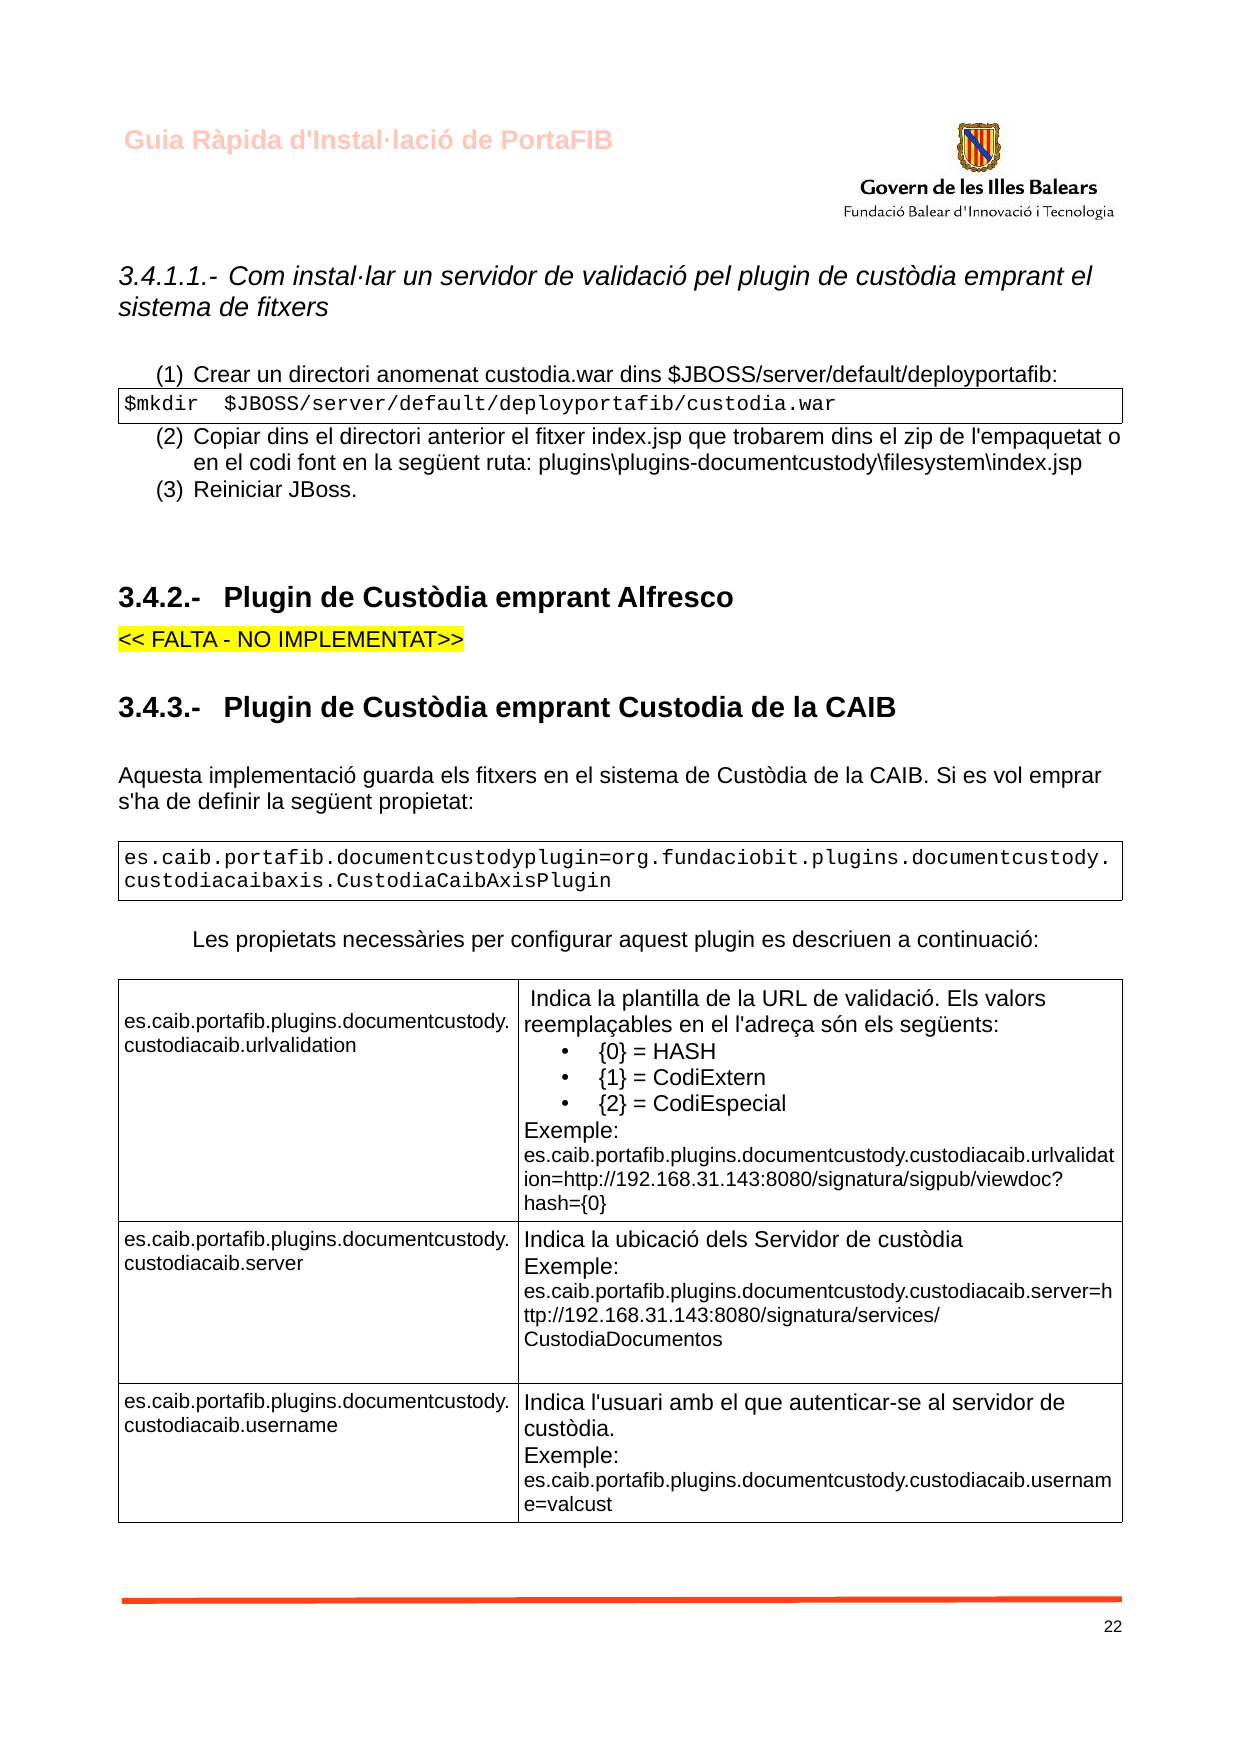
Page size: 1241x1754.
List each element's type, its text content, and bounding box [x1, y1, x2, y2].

table_header es.caib.portafib.plugins.documentcustody.custodiacaib.urlvalidation [119, 980, 518, 1221]
table_cell Indica la ubicació dels Servidor de custòdia Exemple: es.caib.portafib.plugins.documentcustody.custodiacaib.server=http://192.168.31.143:8080/signatura/services/CustodiaDocumentos [519, 1222, 1122, 1383]
list Reiniciar JBoss. [156, 476, 1122, 502]
table_cell es.caib.portafib.plugins.documentcustody.custodiacaib.server [119, 1222, 518, 1383]
table_header $mkdir $JBOSS/server/default/deployportafib/custodia.war [119, 389, 1122, 423]
table_cell es.caib.portafib.plugins.documentcustody.custodiacaib.username [119, 1384, 518, 1522]
subtitle Plugin de Custòdia emprant Alfresco [118, 580, 1122, 613]
list Crear un directori anomenat custodia.war dins $JBOSS/server/default/deployportafib: [156, 361, 1122, 388]
text Les propietats necessàries per configurar aquest plugin es descriuen a continuació: [118, 926, 1122, 953]
list Copiar dins el directori anterior el fitxer index.jsp que trobarem dins el zip de l'empaquetat o en el codi font en la següent ruta: plugins\plugins-documentcustody\filesystem\index.jsp [156, 424, 1122, 476]
text << FALTA - NO IMPLEMENTAT>> [118, 626, 1122, 652]
picture [840, 123, 1117, 220]
table_header es.caib.portafib.documentcustodyplugin=org.fundaciobit.plugins.documentcustody.custodiacaibaxis.CustodiaCaibAxisPlugin [119, 842, 1122, 900]
table_cell Indica l'usuari amb el que autenticar-se al servidor de custòdia. Exemple: es.caib.portafib.plugins.documentcustody.custodiacaib.username=valcust [519, 1384, 1122, 1522]
table_header Indica la plantilla de la URL de validació. Els valors reemplaçables en el l'adreça són els següents: {0} = HASH {1} = CodiExtern {2} = CodiEspecial Exemple: es.caib.portafib.plugins.documentcustody.custodiacaib.urlvalidation=http://192.168.31.143:8080/signatura/sigpub/viewdoc?hash={0} [519, 980, 1122, 1221]
subtitle Com instal·lar un servidor de validació pel plugin de custòdia emprant el sistema de fitxers [118, 260, 1122, 322]
text Aquesta implementació guarda els fitxers en el sistema de Custòdia de la CAIB. Si es vol emprar s'ha de definir la següent propietat: [118, 762, 1122, 815]
subtitle Plugin de Custòdia emprant Custodia de la CAIB [118, 689, 1122, 723]
